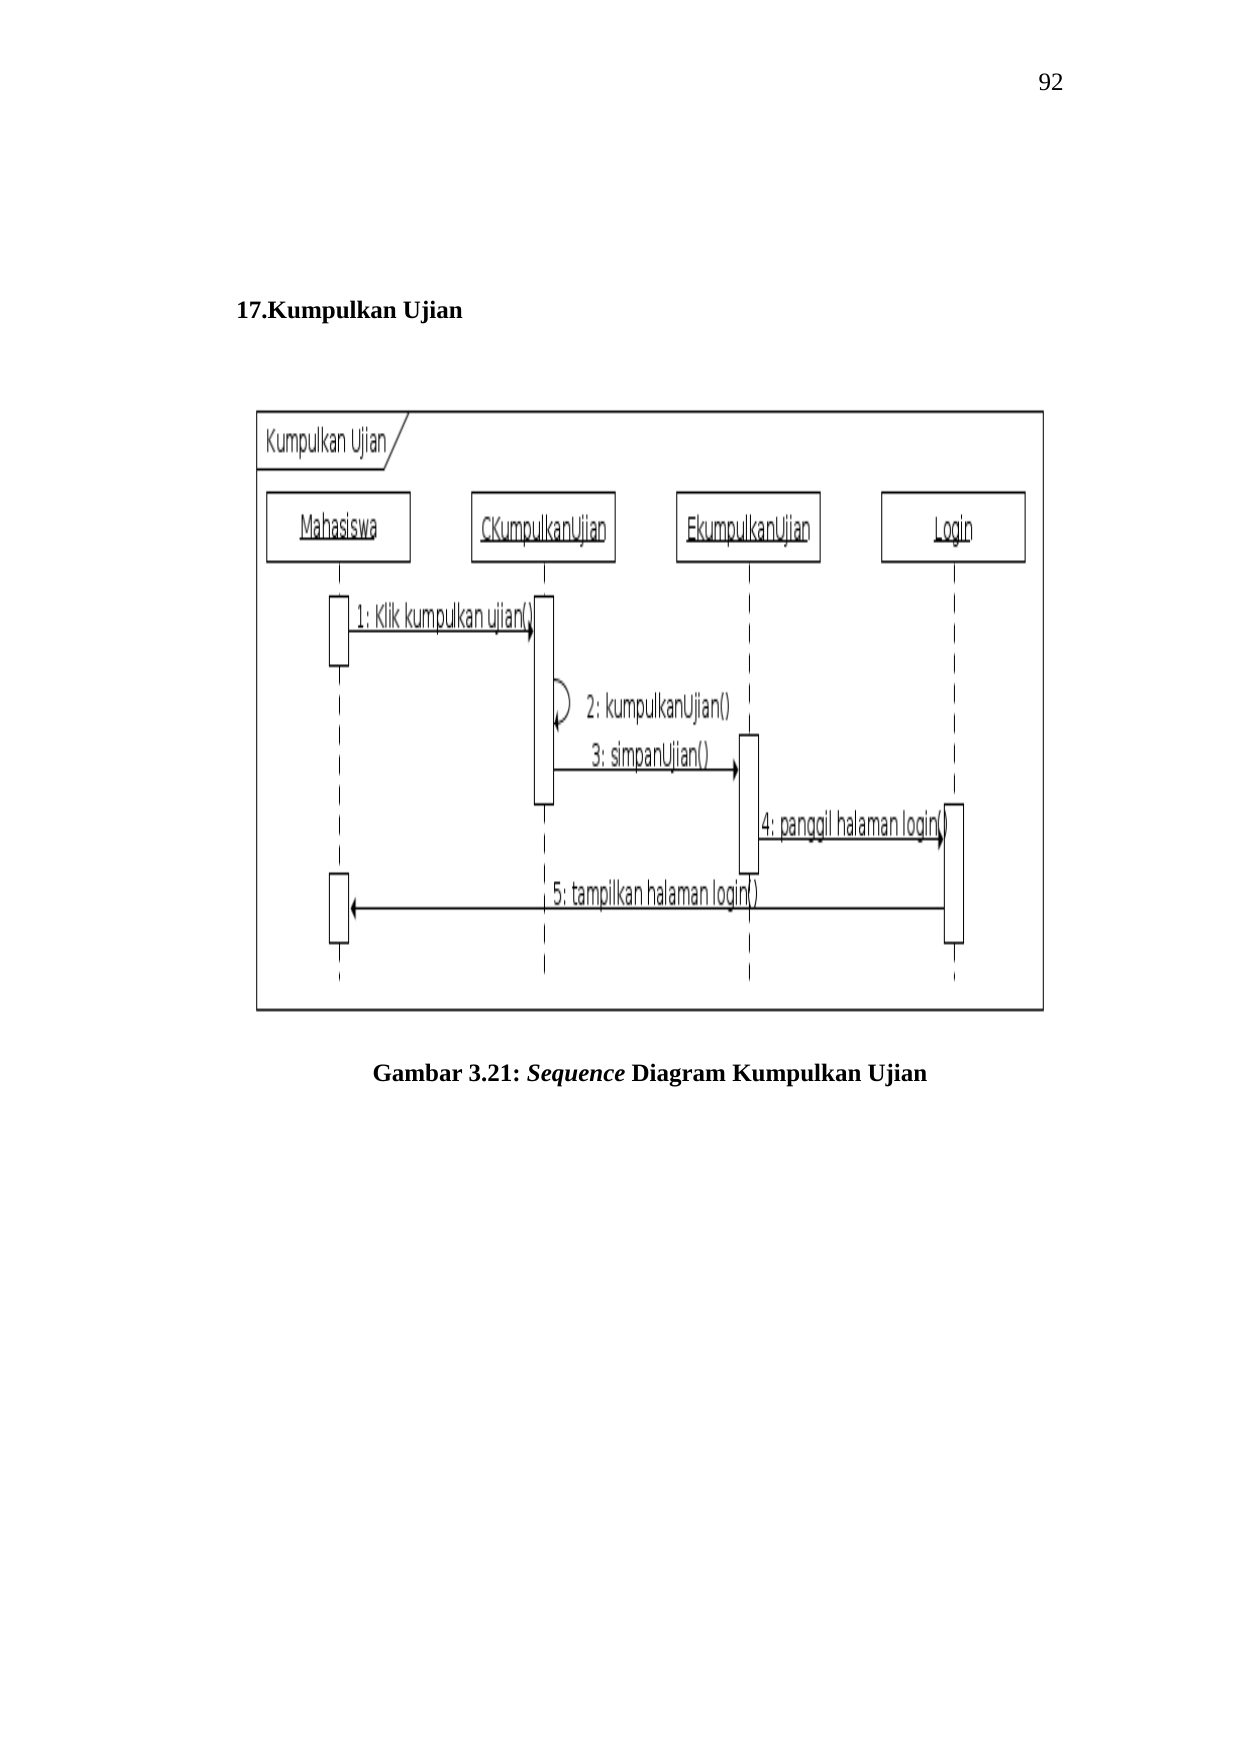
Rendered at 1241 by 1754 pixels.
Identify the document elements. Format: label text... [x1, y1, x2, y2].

picture [236, 365, 1064, 1058]
text Gambar 3.21: Sequence Diagram Kumpulkan Ujian [236, 1058, 1063, 1086]
text 17.Kumpulkan Ujian [236, 295, 1063, 324]
